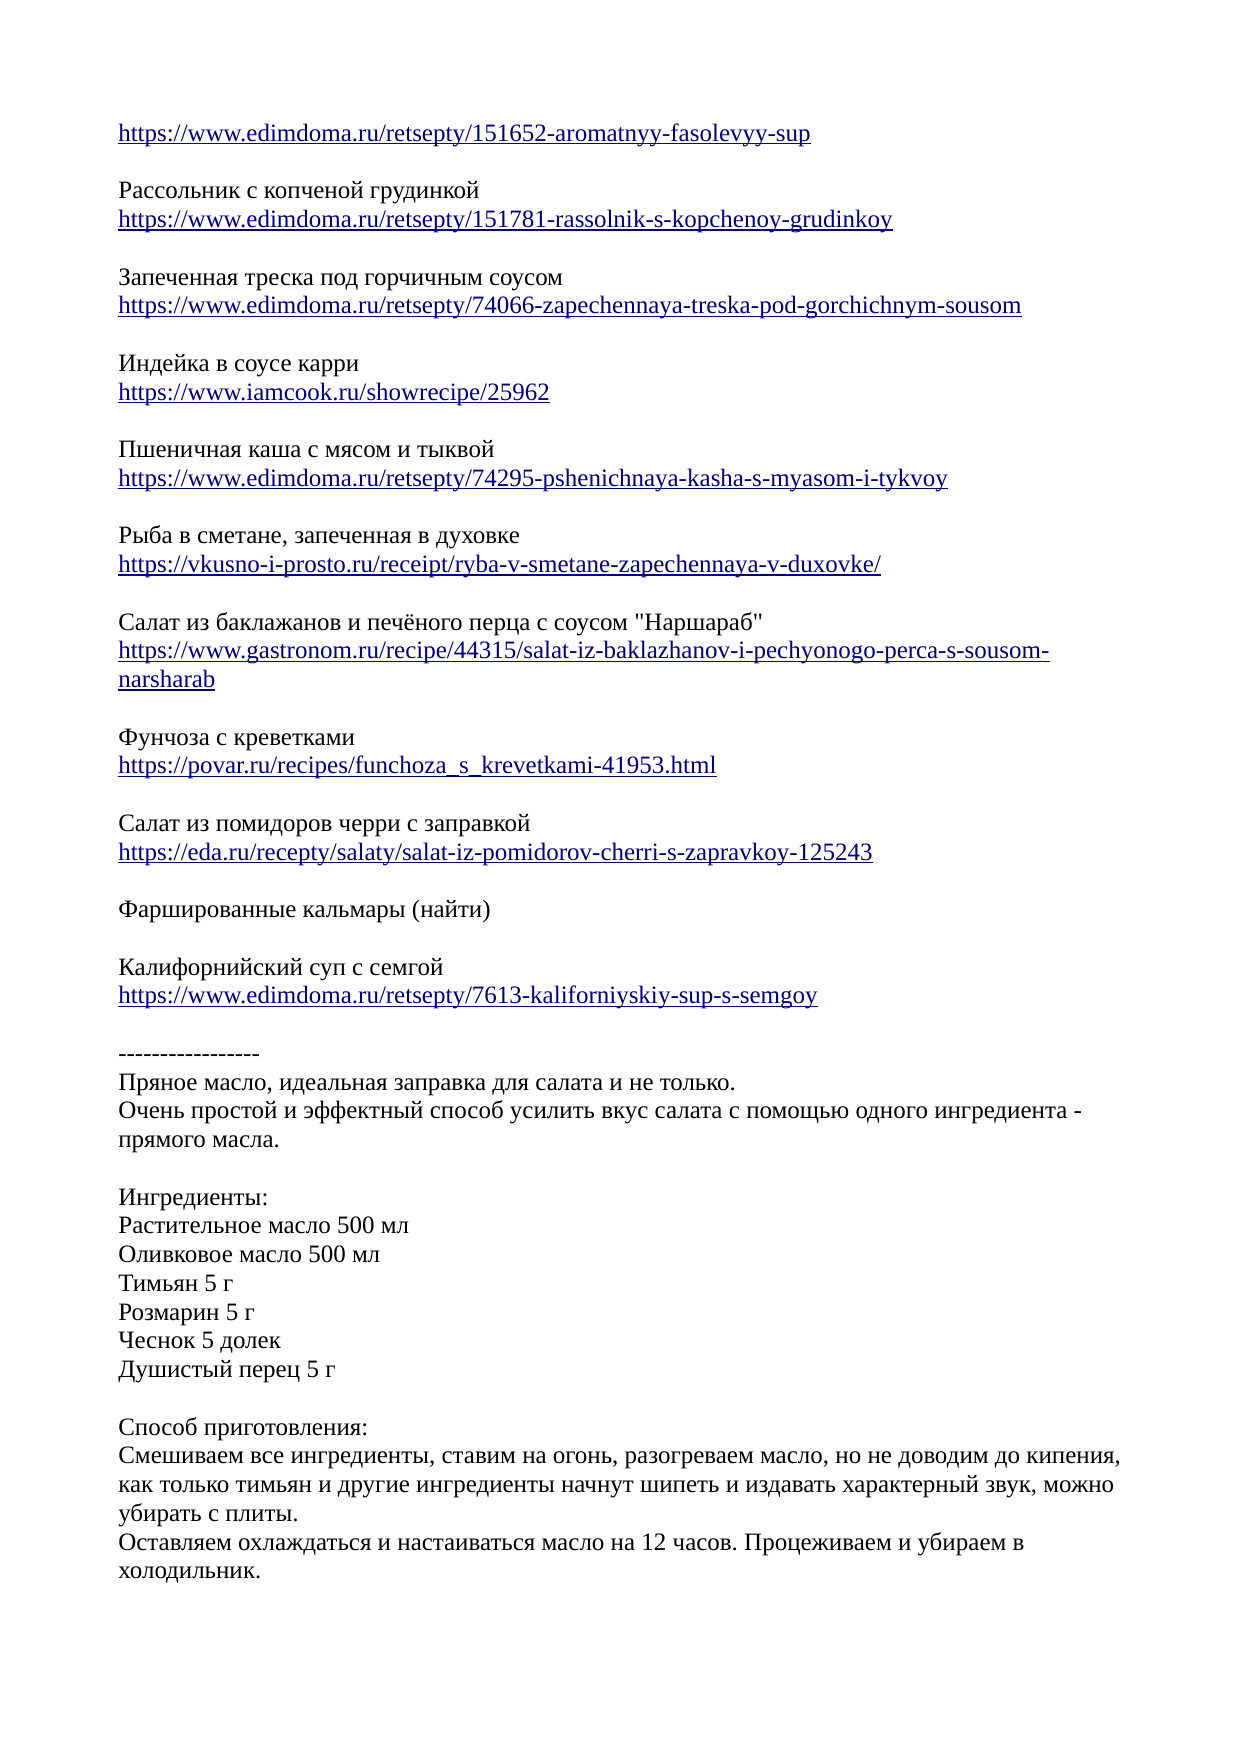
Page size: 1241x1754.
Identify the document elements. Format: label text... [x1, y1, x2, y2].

text https://www.edimdoma.ru/retsepty/74066-zapechennaya-treska-pod-gorchichnym-sousom [118, 291, 1122, 319]
text https://www.edimdoma.ru/retsepty/151781-rassolnik-s-kopchenoy-grudinkoy [118, 204, 1122, 233]
text Салат из помидоров черри с заправкой [118, 808, 1122, 837]
text Душистый перец 5 г [118, 1354, 1122, 1383]
text Калифорнийский суп с семгой [118, 952, 1122, 981]
text Чеснок 5 долек [118, 1326, 1122, 1354]
text https://eda.ru/recepty/salaty/salat-iz-pomidorov-cherri-s-zapravkoy-125243 [118, 837, 1122, 866]
text Тимьян 5 г [118, 1268, 1122, 1297]
text Оливковое масло 500 мл [118, 1239, 1122, 1268]
text Растительное масло 500 мл [118, 1211, 1122, 1239]
text https://www.iamcook.ru/showrecipe/25962 [118, 377, 1122, 406]
text Розмарин 5 г [118, 1297, 1122, 1326]
text https://www.edimdoma.ru/retsepty/7613-kaliforniyskiy-sup-s-semgoy [118, 981, 1122, 1009]
text Ингредиенты: [118, 1182, 1122, 1211]
text Очень простой и эффектный способ усилить вкус салата с помощью одного ингредиента - прямого масла. [118, 1096, 1122, 1153]
text Рыба в сметане, запеченная в духовке [118, 521, 1122, 549]
text Пряное масло, идеальная заправка для салата и не только. [118, 1067, 1122, 1096]
text Индейка в соусе карри [118, 348, 1122, 377]
text Оставляем охлаждаться и настаиваться масло на 12 часов. Процеживаем и убираем в холодильник. [118, 1527, 1122, 1584]
text Фаршированные кальмары (найти) [118, 894, 1122, 923]
text Смешиваем все ингредиенты, ставим на огонь, разогреваем масло, но не доводим до кипения, как только тимьян и другие ингредиенты начнут шипеть и издавать характерный звук, можно убирать с плиты. [118, 1441, 1122, 1527]
text https://www.edimdoma.ru/retsepty/74295-pshenichnaya-kasha-s-myasom-i-tykvoy [118, 463, 1122, 492]
text https://www.edimdoma.ru/retsepty/151652-aromatnyy-fasolevyy-sup [118, 118, 1122, 147]
text https://povar.ru/recipes/funchoza_s_krevetkami-41953.html [118, 751, 1122, 779]
text Способ приготовления: [118, 1412, 1122, 1441]
text Салат из баклажанов и печёного перца с соусом "Наршараб" [118, 607, 1122, 636]
text https://www.gastronom.ru/recipe/44315/salat-iz-baklazhanov-i-pechyonogo-perca-s-sousom-narsharab [118, 636, 1122, 693]
text Запеченная треска под горчичным соусом [118, 262, 1122, 291]
text ----------------- [118, 1038, 1122, 1067]
text Фунчоза с креветками [118, 722, 1122, 751]
text Пшеничная каша с мясом и тыквой [118, 434, 1122, 463]
text Рассольник с копченой грудинкой [118, 176, 1122, 204]
text https://vkusno-i-prosto.ru/receipt/ryba-v-smetane-zapechennaya-v-duxovke/ [118, 549, 1122, 578]
